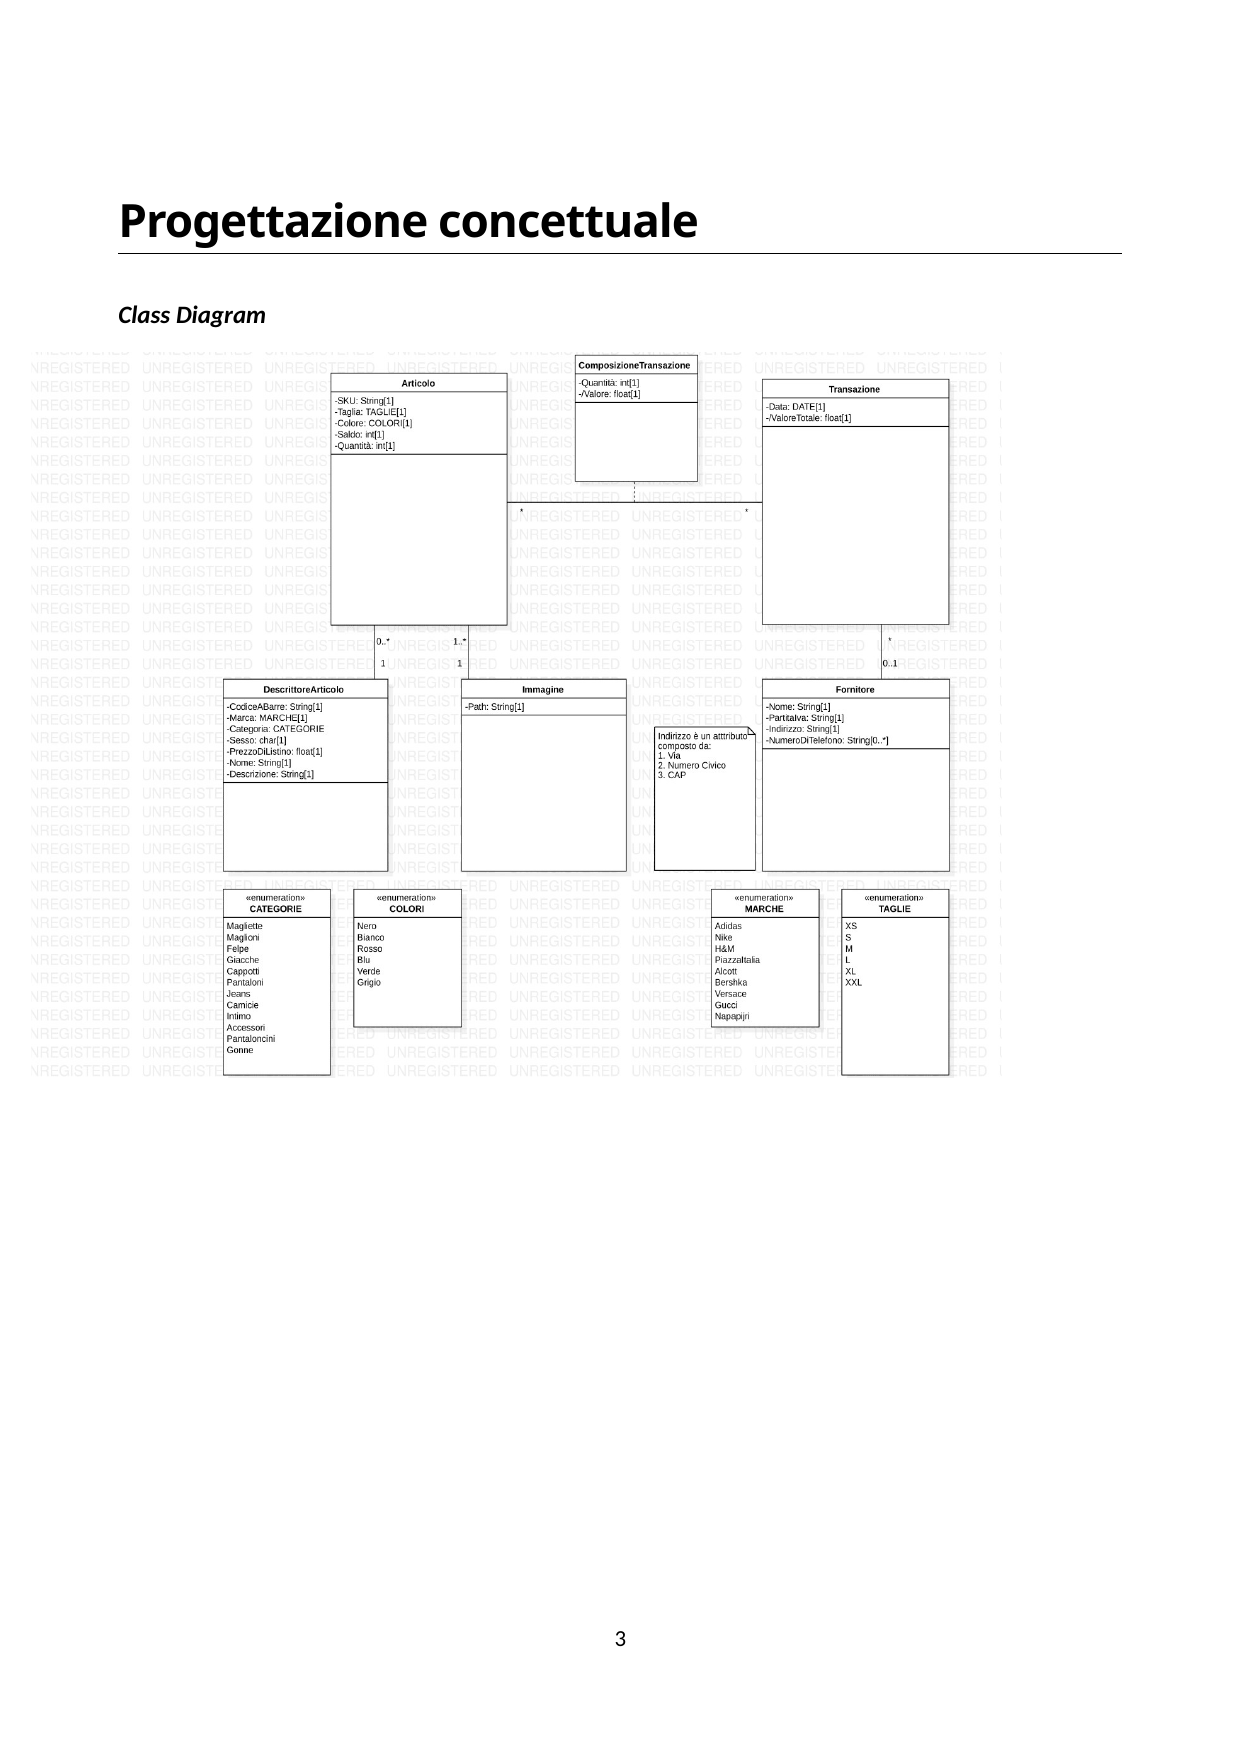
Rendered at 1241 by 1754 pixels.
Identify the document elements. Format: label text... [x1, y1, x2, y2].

title Progettazione concettuale [118, 189, 1122, 253]
text Class Diagram [118, 299, 1122, 330]
